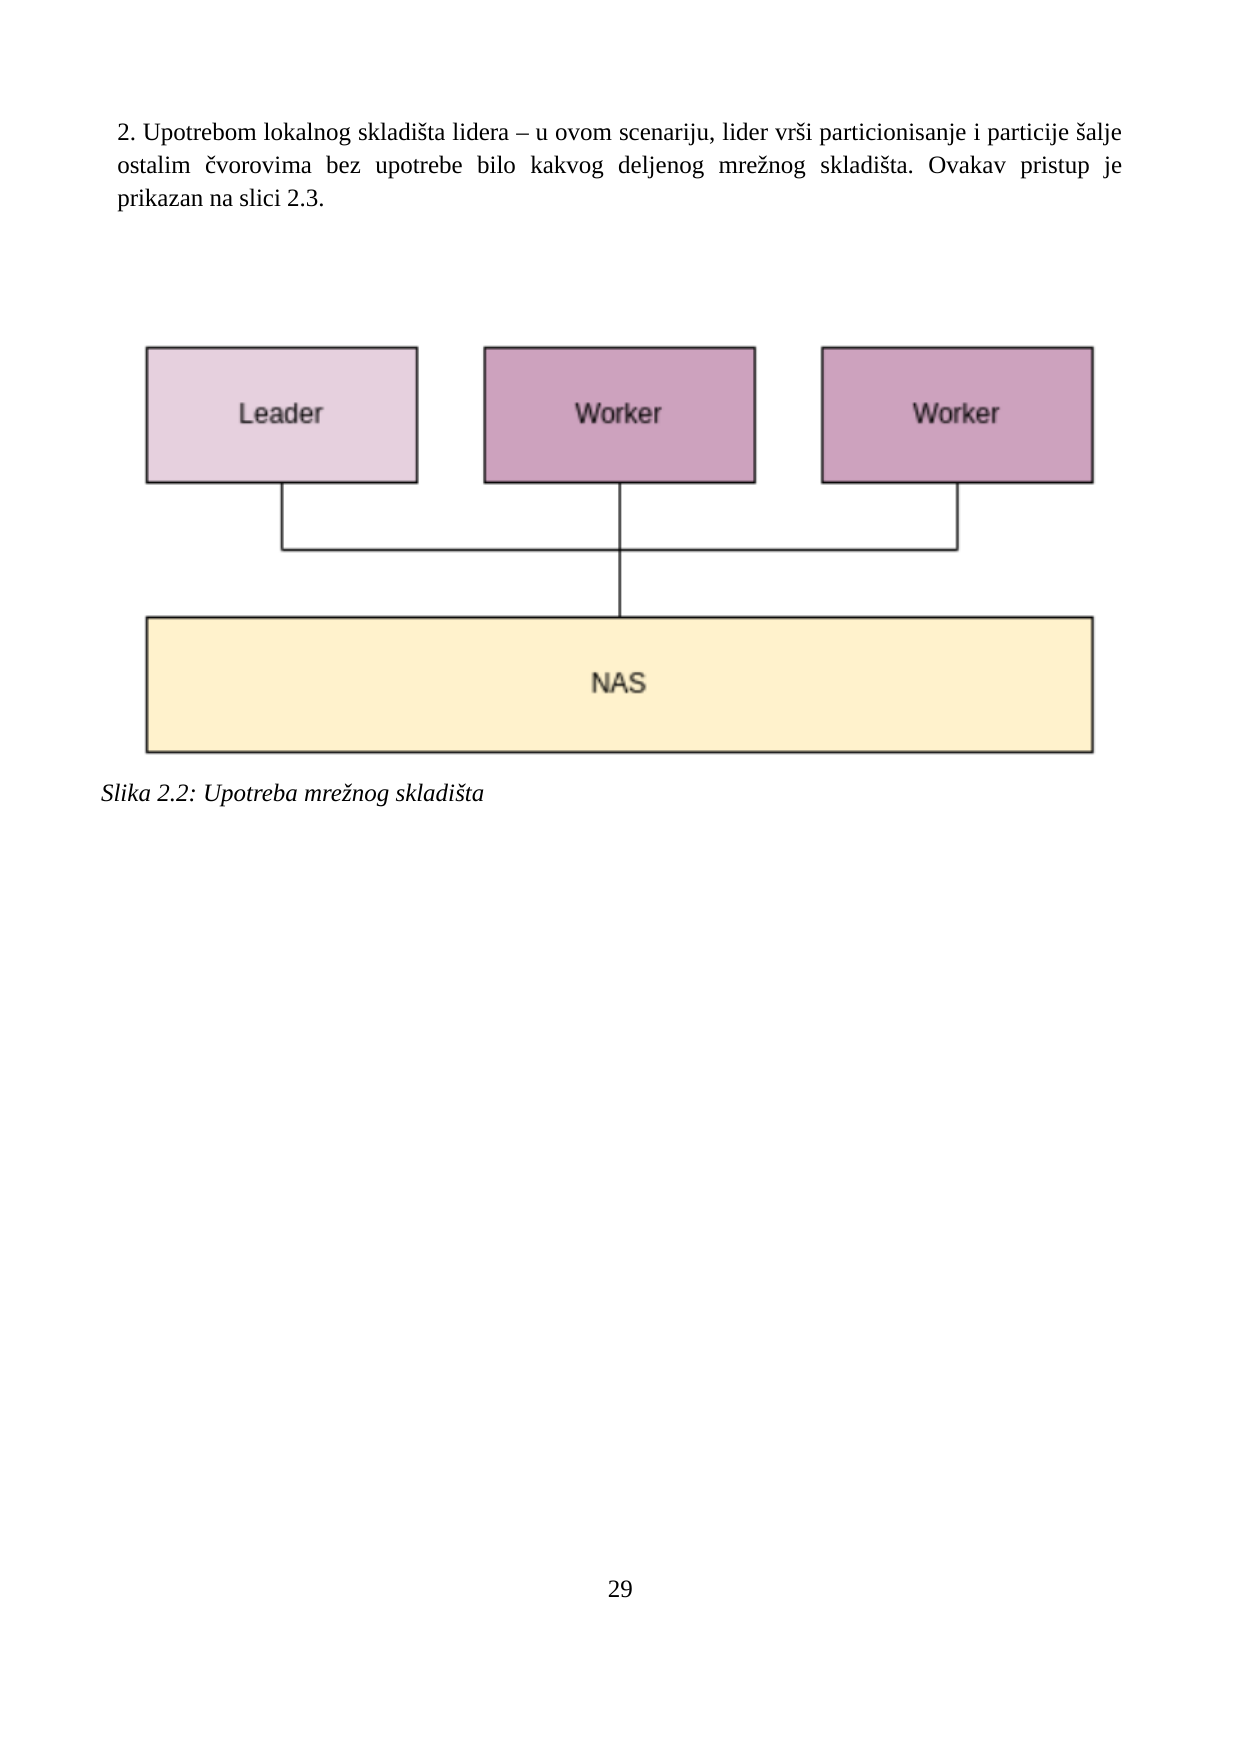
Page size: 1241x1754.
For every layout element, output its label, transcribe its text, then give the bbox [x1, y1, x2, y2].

text 2. Upotrebom lokalnog skladišta lidera – u ovom scenariju, lider vrši particionisanje i particije šalje ostalim čvorovima bez upotrebe bilo kakvog deljenog mrežnog skladišta. Ovakav pristup je prikazan na slici 2.3. [117, 117, 1123, 212]
text Slika 2.2: Upotreba mrežnog skladišta [101, 779, 1139, 807]
picture [117, 338, 1124, 779]
